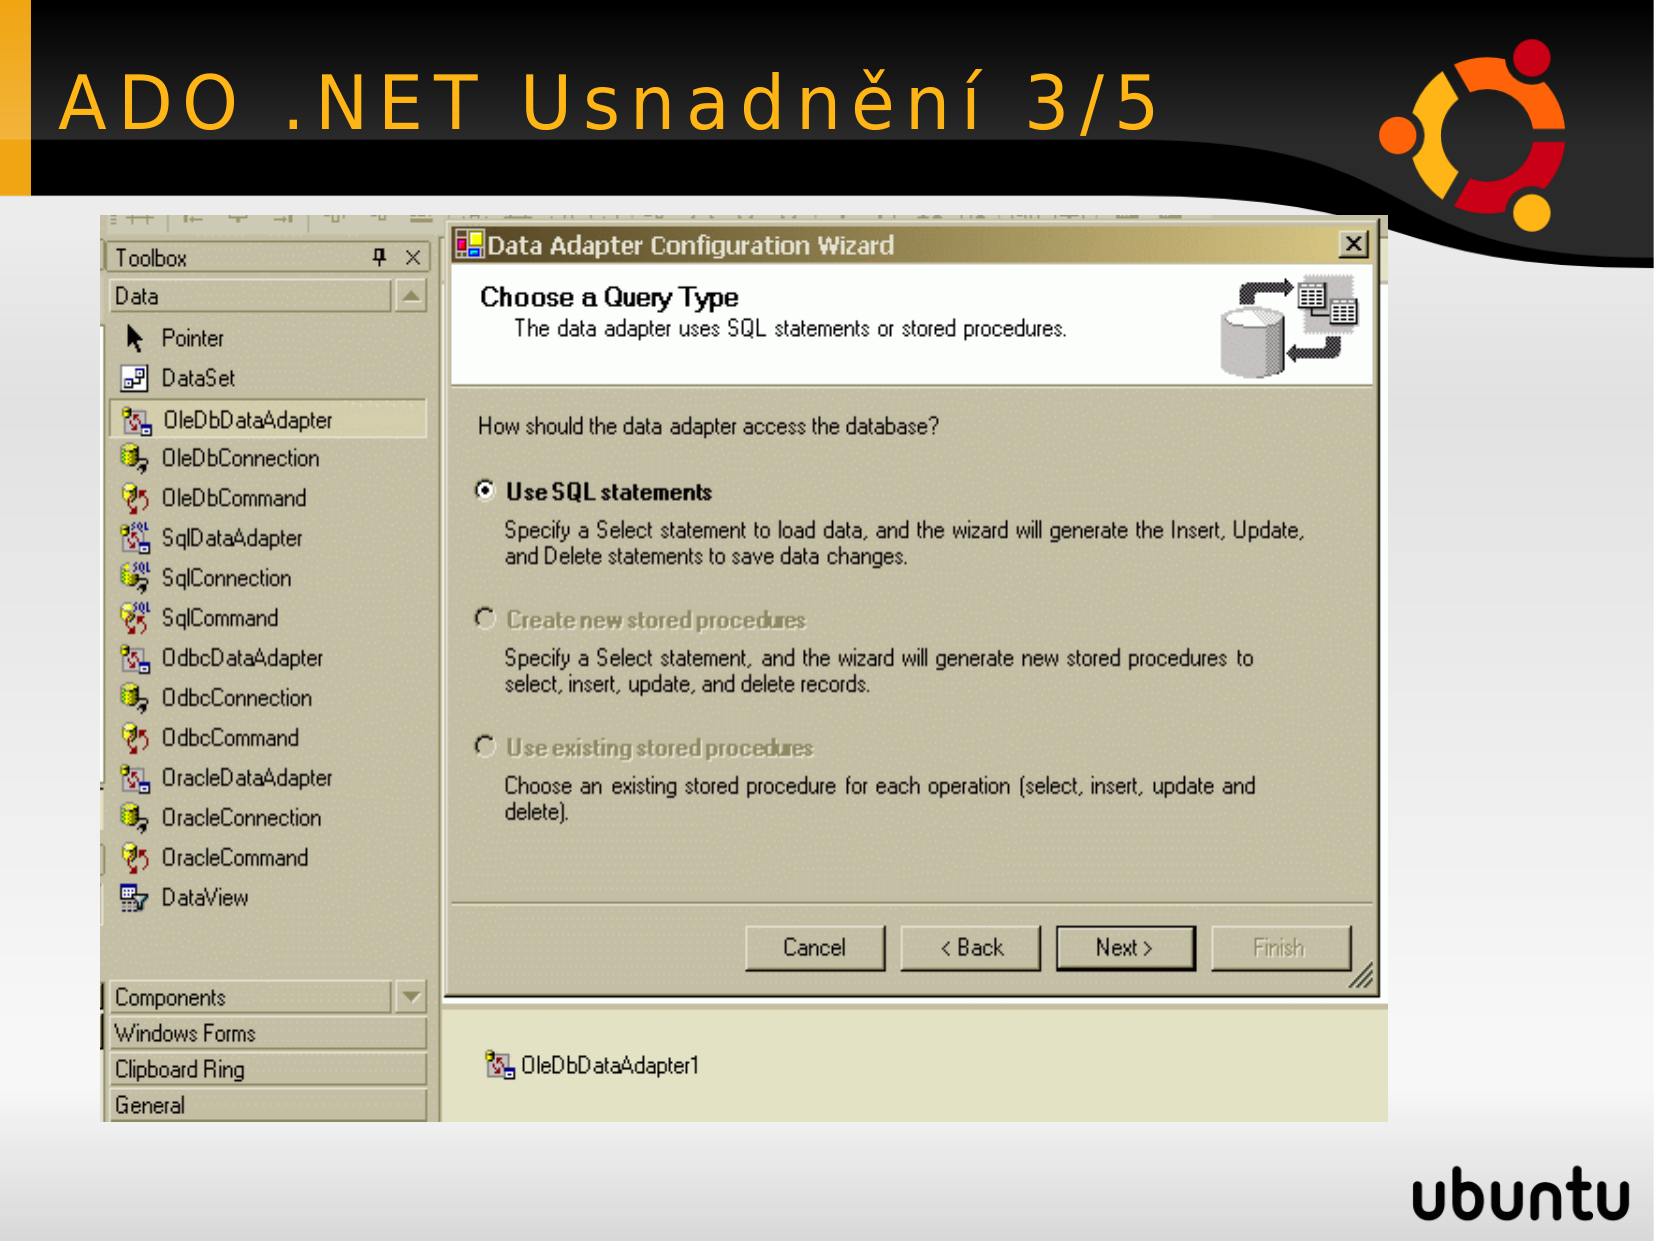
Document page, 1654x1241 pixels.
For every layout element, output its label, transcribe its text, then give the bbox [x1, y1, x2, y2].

picture [0, 0, 1654, 1241]
title ADO .NET Usnadnění 3/5 [59, 36, 1270, 171]
